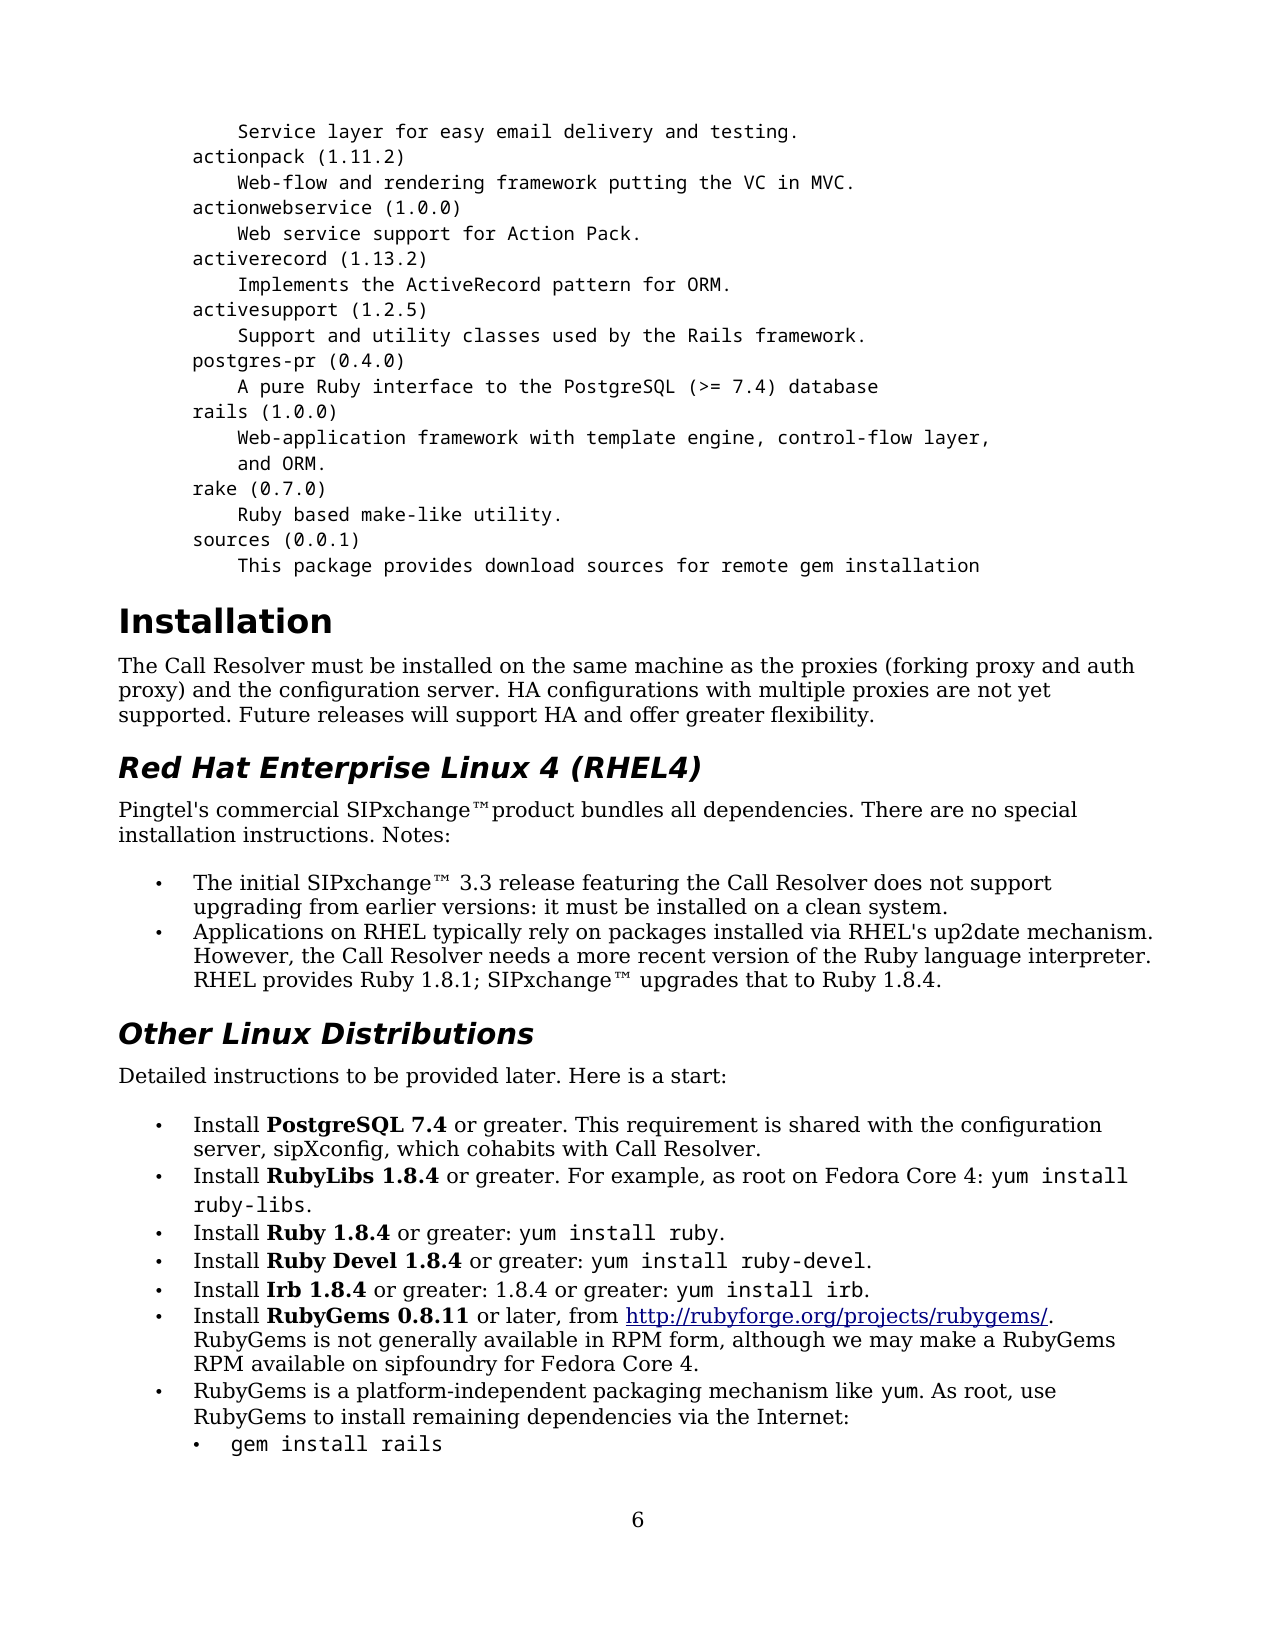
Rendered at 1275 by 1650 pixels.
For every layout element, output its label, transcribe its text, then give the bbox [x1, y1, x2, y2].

text postgres-pr (0.4.0) [192, 348, 1157, 373]
list Install Ruby Devel 1.8.4 or greater: yum install ruby-devel. [156, 1247, 1157, 1275]
list Install Irb 1.8.4 or greater: 1.8.4 or greater: yum install irb. [156, 1275, 1157, 1303]
text Detailed instructions to be provided later. Here is a start: [118, 1064, 1157, 1088]
text Web service support for Action Pack. [192, 220, 1157, 246]
text A pure Ruby interface to the PostgreSQL (>= 7.4) database [192, 373, 1157, 399]
text Ruby based make-like utility. [192, 501, 1157, 526]
text This package provides download sources for remote gem installation [192, 552, 1157, 577]
text Support and utility classes used by the Rails framework. [192, 322, 1157, 348]
subtitle Installation [118, 602, 1157, 642]
text rake (0.7.0) [192, 475, 1157, 501]
text The Call Resolver must be installed on the same machine as the proxies (forking proxy and auth proxy) and the configuration server. HA configurations with multiple proxies are not yet supported. Future releases will support HA and offer greater flexibility. [118, 654, 1157, 727]
list The initial SIPxchange™ 3.3 release featuring the Call Resolver does not support upgrading from earlier versions: it must be installed on a clean system. [156, 871, 1157, 920]
text Web-flow and rendering framework putting the VC in MVC. [192, 169, 1157, 195]
text and ORM. [192, 450, 1157, 475]
text Implements the ActiveRecord pattern for ORM. [192, 271, 1157, 297]
list Install PostgreSQL 7.4 or greater. This requirement is shared with the configuration server, sipXconfig, which cohabits with Call Resolver. [156, 1112, 1157, 1161]
list gem install rails [193, 1429, 1157, 1458]
text Pingtel's commercial SIPxchange™product bundles all dependencies. There are no special installation instructions. Notes: [118, 798, 1157, 847]
text actionwebservice (1.0.0) [192, 195, 1157, 220]
text Service layer for easy email delivery and testing. [192, 118, 1157, 144]
text sources (0.0.1) [192, 526, 1157, 552]
list Applications on RHEL typically rely on packages installed via RHEL's up2date mechanism. However, the Call Resolver needs a more recent version of the Ruby language interpreter. RHEL provides Ruby 1.8.1; SIPxchange™ upgrades that to Ruby 1.8.4. [156, 920, 1157, 992]
list Install RubyGems 0.8.11 or later, from http://rubyforge.org/projects/rubygems/. RubyGems is not generally available in RPM form, although we may make a RubyGems RPM available on sipfoundry for Fedora Core 4. [156, 1303, 1157, 1376]
text Web-application framework with template engine, control-flow layer, [192, 424, 1157, 450]
list Install RubyLibs 1.8.4 or greater. For example, as root on Fedora Core 4: yum install ruby-libs. [156, 1161, 1157, 1218]
text rails (1.0.0) [192, 399, 1157, 424]
subtitle Other Linux Distributions [118, 1017, 1157, 1051]
text activesupport (1.2.5) [192, 297, 1157, 322]
text activerecord (1.13.2) [192, 246, 1157, 271]
list Install Ruby 1.8.4 or greater: yum install ruby. [156, 1218, 1157, 1247]
subtitle Red Hat Enterprise Linux 4 (RHEL4) [118, 752, 1157, 786]
list RubyGems is a platform-independent packaging mechanism like yum. As root, use RubyGems to install remaining dependencies via the Internet: [156, 1376, 1157, 1429]
text actionpack (1.11.2) [192, 144, 1157, 169]
